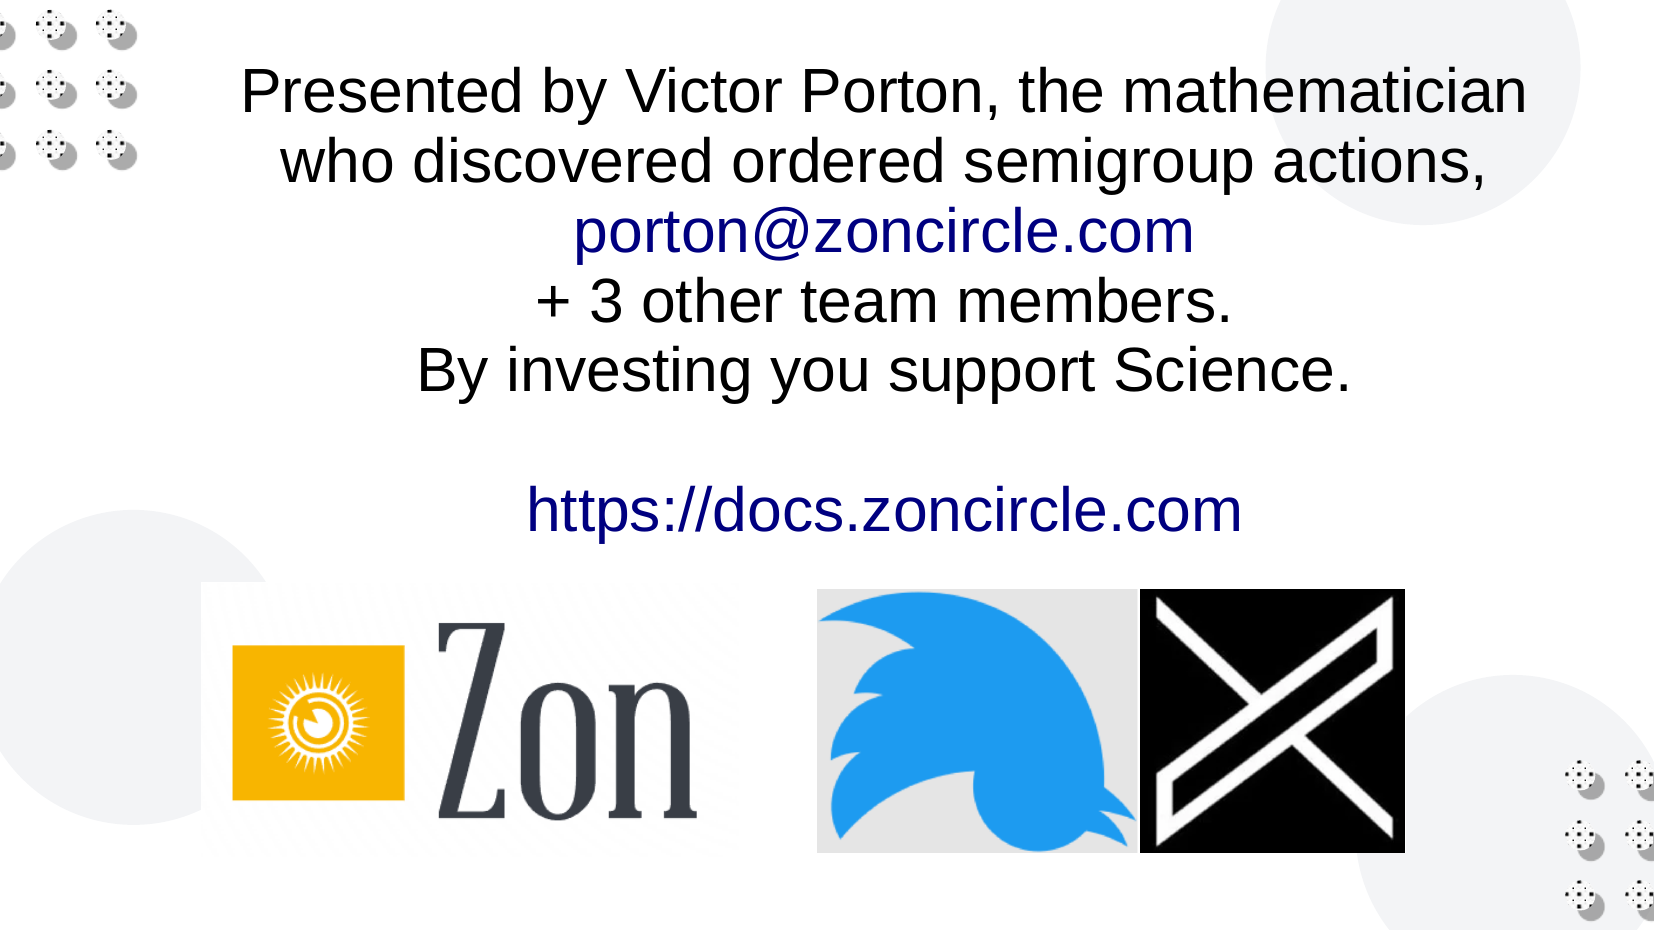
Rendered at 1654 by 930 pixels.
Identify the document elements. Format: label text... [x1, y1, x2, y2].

text_box Presented by Victor Porton, the mathematician who discovered ordered semigroup actions, porton@zoncircle.com + 3 other team members. By investing you support Science. https://docs.zoncircle.com [341, 100, 1429, 501]
picture [1565, 760, 1596, 791]
picture [0, 12, 7, 37]
picture [0, 132, 7, 157]
picture [95, 69, 126, 100]
picture [1625, 760, 1654, 791]
picture [1625, 880, 1654, 911]
picture [0, 72, 7, 97]
picture [35, 69, 67, 100]
picture [815, 587, 1406, 853]
picture [35, 9, 66, 40]
picture [1625, 820, 1654, 851]
picture [1565, 820, 1596, 851]
picture [1565, 880, 1596, 911]
picture [95, 129, 127, 160]
picture [95, 9, 126, 40]
picture [36, 129, 67, 160]
picture [201, 582, 739, 858]
